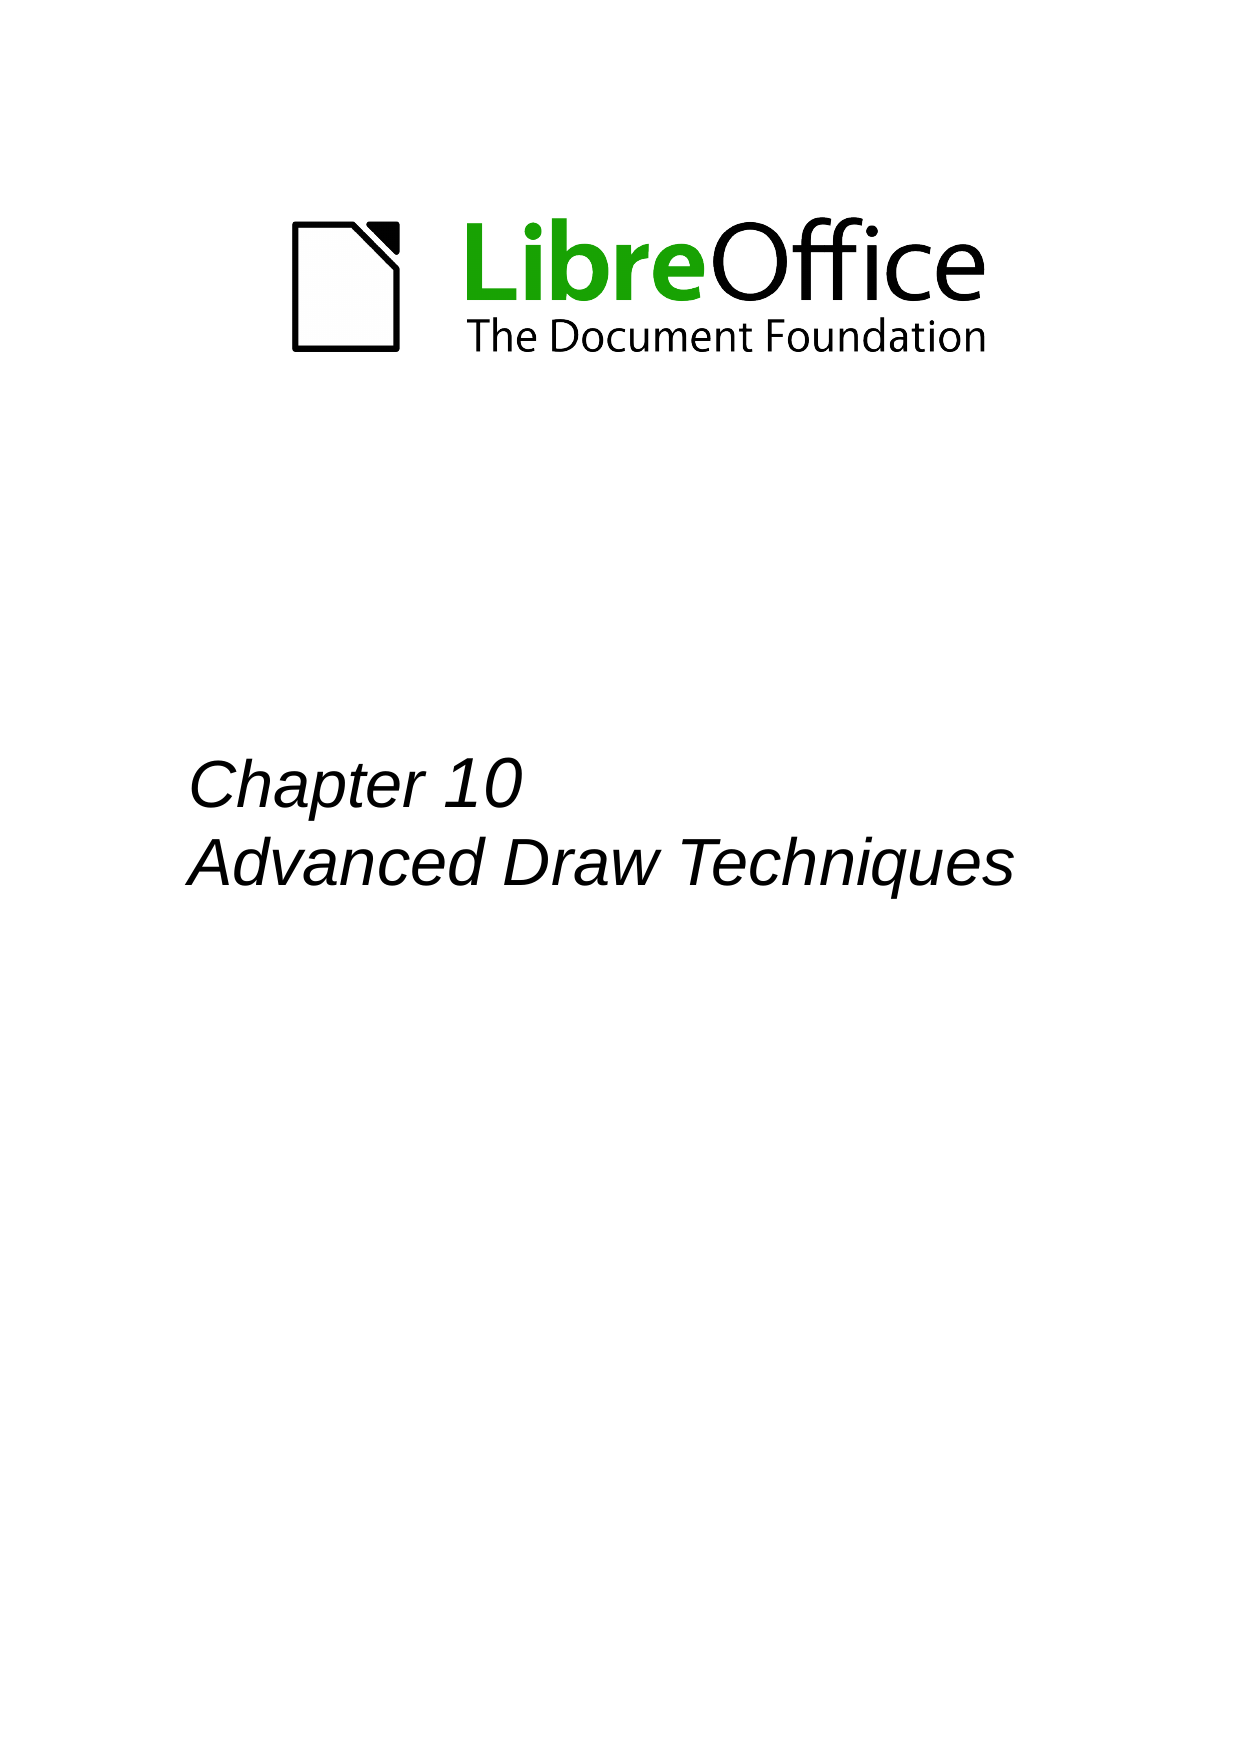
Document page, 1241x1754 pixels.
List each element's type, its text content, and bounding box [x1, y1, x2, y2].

picture [250, 186, 1035, 387]
subtitle Chapter 10 Advanced Draw Techniques [188, 741, 1098, 899]
